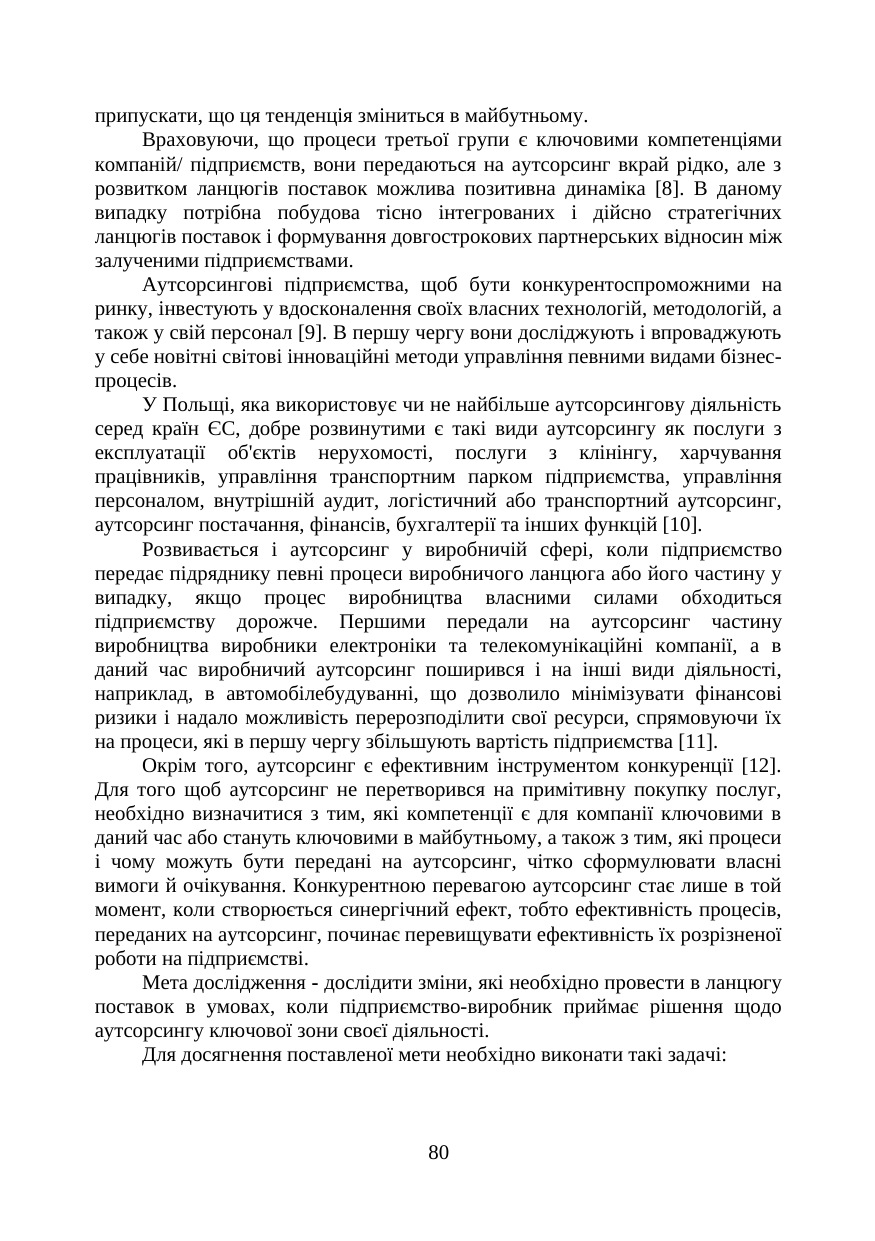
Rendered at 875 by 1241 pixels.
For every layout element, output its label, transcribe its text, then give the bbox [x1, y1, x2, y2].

text Мета дослідження - дослідити зміни, які необхідно провести в ланцюгу поставок в умовах, коли підприємство-виробник приймає рішення щодо аутсорсингу ключової зони своєї діяльності. [94, 969, 782, 1042]
text Враховуючи, що процеси третьої групи є ключовими компетенціями компаній/ підприємств, вони передаються на аутсорсинг вкрай рідко, але з розвитком ланцюгів поставок можлива позитивна динаміка [8]. В даному випадку потрібна побудова тісно інтегрованих і дійсно стратегічних ланцюгів поставок і формування довгострокових партнерських відносин між залученими підприємствами. [94, 127, 782, 272]
text Аутсорсингові підприємства, щоб бути конкурентоспроможними на ринку, інвестують у вдосконалення своїх власних технологій, методологій, а також у свій персонал [9]. В першу чергу вони досліджують і впроваджують у себе новітні світові інноваційні методи управління певними видами бізнес-процесів. [94, 272, 782, 392]
text Для досягнення поставленої мети необхідно виконати такі задачі: [94, 1042, 782, 1066]
text У Польщі, яка використовує чи не найбільше аутсорсингову діяльність серед країн ЄС, добре розвинутими є такі види аутсорсингу як послуги з експлуатації об'єктів нерухомості, послуги з клінінгу, харчування працівників, управління транспортним парком підприємства, управління персоналом, внутрішній аудит, логістичний або транспортний аутсорсинг, аутсорсинг постачання, фінансів, бухгалтерії та інших функцій [10]. [94, 392, 782, 536]
text Розвивається і аутсорсинг у виробничій сфері, коли підприємство передає підряднику певні процеси виробничого ланцюга або його частину у випадку, якщо процес виробництва власними силами обходиться підприємству дорожче. Першими передали на аутсорсинг частину виробництва виробники електроніки та телекомунікаційні компанії, а в даний час виробничий аутсорсинг поширився і на інші види діяльності, наприклад, в автомобілебудуванні, що дозволило мінімізувати фінансові ризики і надало можливість перерозподілити свої ресурси, спрямовуючи їх на процеси, які в першу чергу збільшують вартість підприємства [11]. [94, 536, 782, 753]
text припускати, що ця тенденція зміниться в майбутньому. [94, 103, 782, 127]
text Окрім того, аутсорсинг є ефективним інструментом конкуренції [12]. Для того щоб аутсорсинг не перетворився на примітивну покупку послуг, необхідно визначитися з тим, які компетенції є для компанії ключовими в даний час або стануть ключовими в майбутньому, а також з тим, які процеси і чому можуть бути передані на аутсорсинг, чітко сформулювати власні вимоги й очікування. Конкурентною перевагою аутсорсинг стає лише в той момент, коли створюється синергічний ефект, тобто ефективність процесів, переданих на аутсорсинг, починає перевищувати ефективність їх розрізненої роботи на підприємстві. [94, 753, 782, 969]
